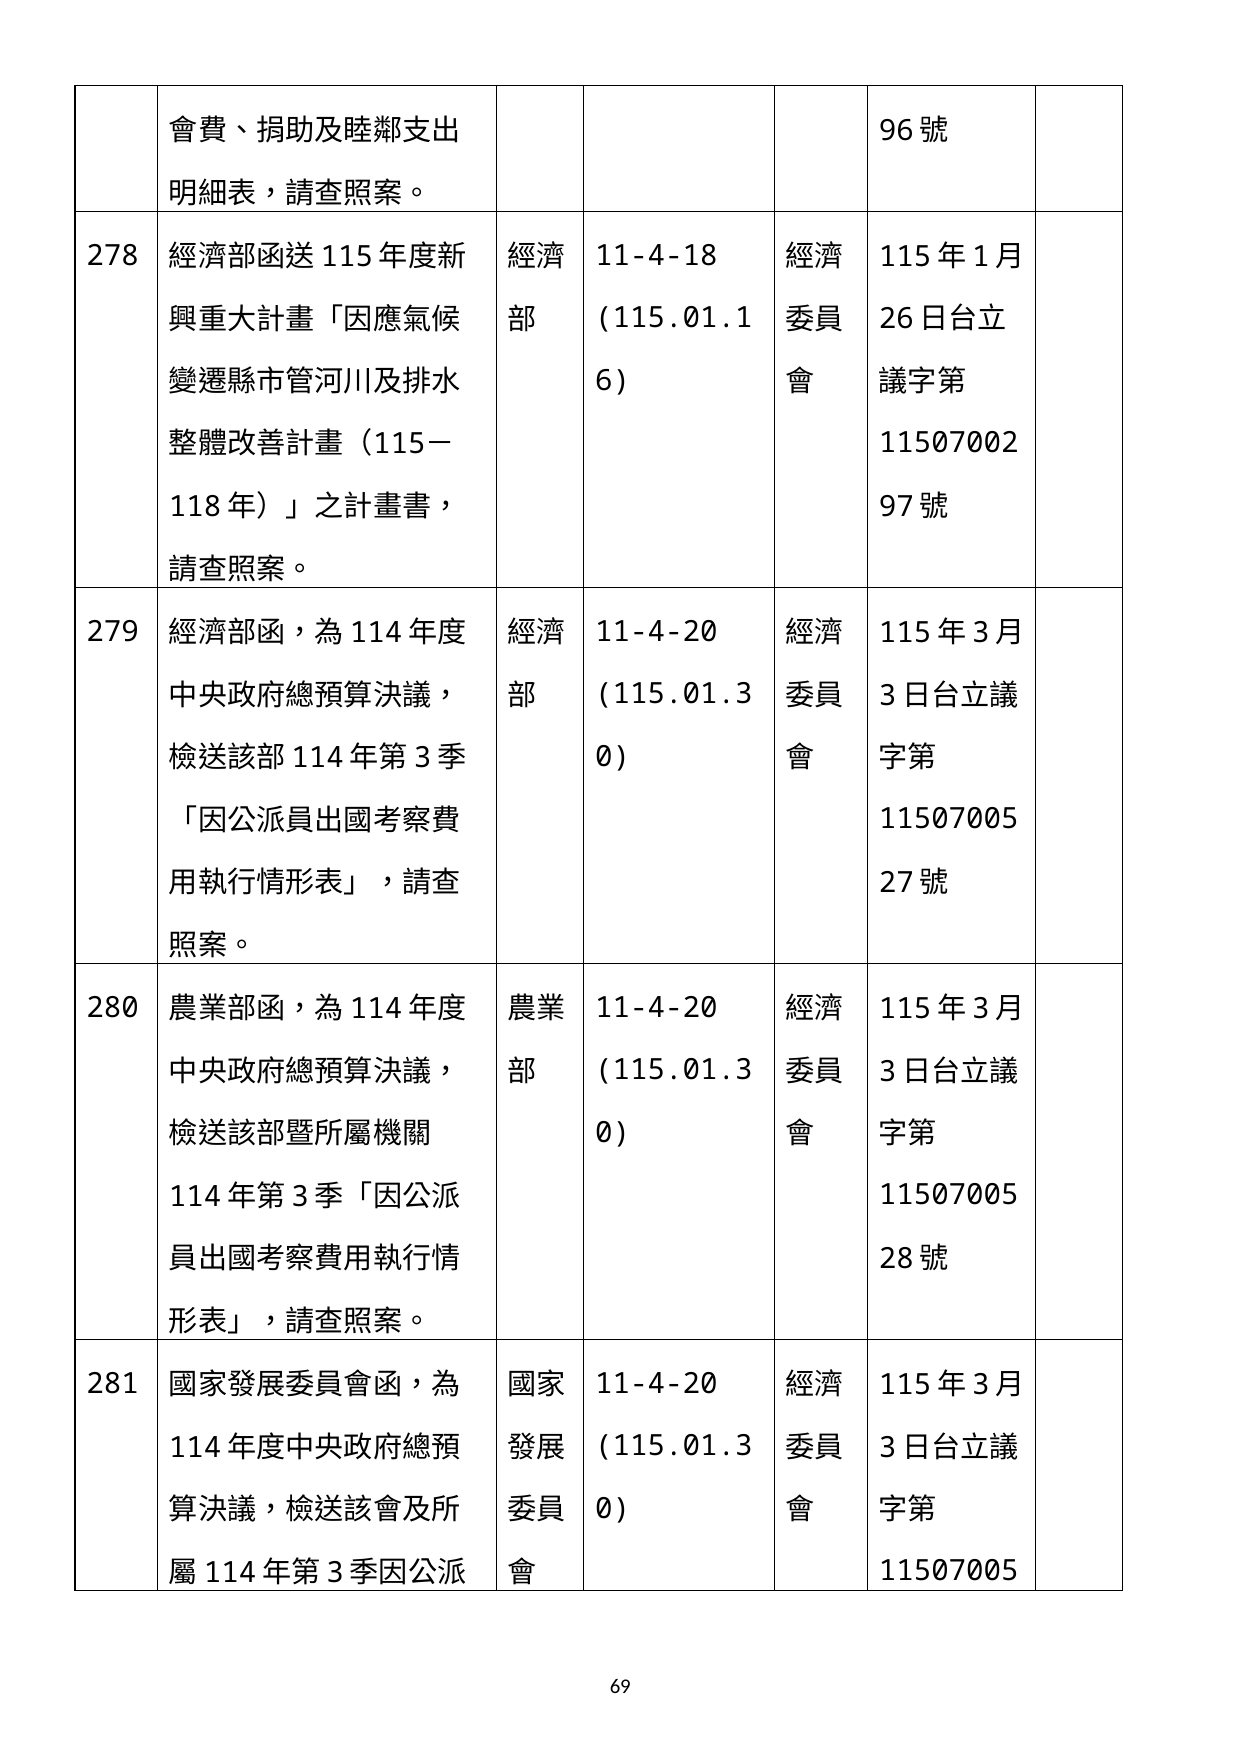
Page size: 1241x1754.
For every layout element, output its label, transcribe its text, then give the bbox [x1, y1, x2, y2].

table_cell 11-4-18 (115.01.16) [584, 212, 774, 587]
table_cell 經濟委員會 [775, 212, 867, 587]
table_cell [775, 86, 867, 211]
table_cell 11-4-20 (115.01.30) [584, 964, 774, 1339]
table_cell [1036, 588, 1122, 963]
table_cell 農業部函，為114年度中央政府總預算決議，檢送該部暨所屬機關114年第3季「因公派員出國考察費用執行情形表」，請查照案。 [158, 964, 496, 1339]
table_cell [584, 86, 774, 211]
table_cell [1036, 1340, 1122, 1590]
table_cell 11-4-20 (115.01.30) [584, 588, 774, 963]
table_cell 國家發展委員會函，為114年度中央政府總預算決議，檢送該會及所屬114年第3季因公派 [158, 1340, 496, 1590]
table_cell 96號 [868, 86, 1035, 211]
table_cell 經濟委員會 [775, 1340, 867, 1590]
table_cell 經濟委員會 [775, 588, 867, 963]
table_cell 會費、捐助及睦鄰支出明細表，請查照案。 [158, 86, 496, 211]
table_cell [1036, 212, 1122, 587]
table_cell [497, 86, 583, 211]
table_cell 115年3月3日台立議字第11507005 [868, 1340, 1035, 1590]
table_cell [76, 86, 157, 211]
table_cell 279 [76, 588, 157, 963]
table_cell [1036, 964, 1122, 1339]
table_cell [1036, 86, 1122, 211]
table_cell 11-4-20 (115.01.30) [584, 1340, 774, 1590]
table_cell 115年1月26日台立議字第1150700297號 [868, 212, 1035, 587]
table_cell 國家發展委員會 [497, 1340, 583, 1590]
table_cell 115年3月3日台立議字第1150700527號 [868, 588, 1035, 963]
table_cell 經濟委員會 [775, 964, 867, 1339]
table_cell 280 [76, 964, 157, 1339]
table_cell 經濟部 [497, 588, 583, 963]
table_cell 經濟部函送115年度新興重大計畫「因應氣候變遷縣市管河川及排水整體改善計畫（115－118年）」之計畫書，請查照案。 [158, 212, 496, 587]
table_cell 農業部 [497, 964, 583, 1339]
table_cell 115年3月3日台立議字第1150700528號 [868, 964, 1035, 1339]
table_cell 281 [76, 1340, 157, 1590]
table_cell 278 [76, 212, 157, 587]
table_cell 經濟部 [497, 212, 583, 587]
table_cell 經濟部函，為114年度中央政府總預算決議，檢送該部114年第3季「因公派員出國考察費用執行情形表」，請查照案。 [158, 588, 496, 963]
